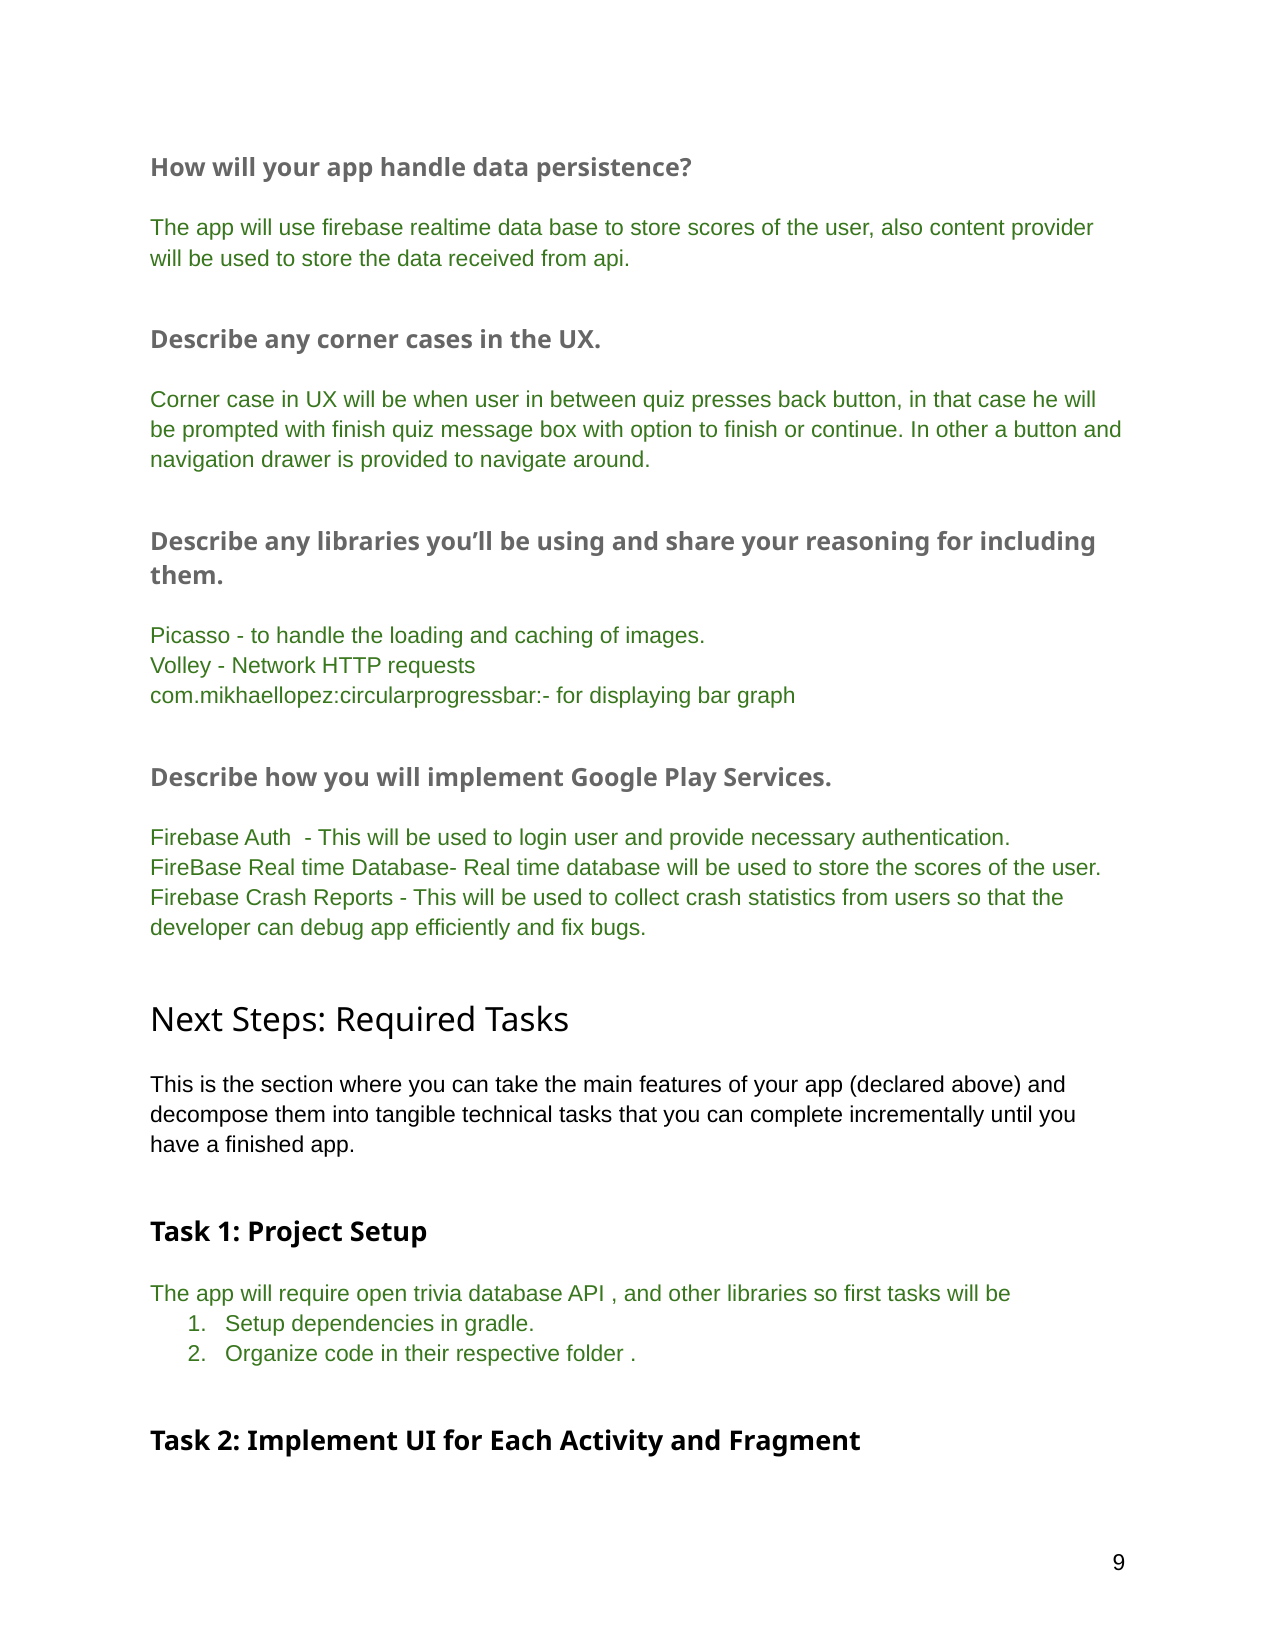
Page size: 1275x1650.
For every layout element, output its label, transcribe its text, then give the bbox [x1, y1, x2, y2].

subtitle Next Steps: Required Tasks [150, 995, 1125, 1041]
list Setup dependencies in gradle. [187, 1310, 1125, 1336]
subtitle Describe any corner cases in the UX. [150, 322, 1125, 356]
text Corner case in UX will be when user in between quiz presses back button, in that case he will be prompted with finish quiz message box with option to finish or continue. In other a button and navigation drawer is provided to navigate around. [150, 386, 1125, 473]
subtitle How will your app handle data persistence? [150, 150, 1125, 184]
text FireBase Real time Database- Real time database will be used to store the scores of the user. [150, 854, 1125, 880]
text Picasso - to handle the loading and caching of images. [150, 622, 1125, 648]
text Firebase Auth - This will be used to login user and provide necessary authentication. [150, 823, 1125, 850]
list Organize code in their respective folder . [187, 1340, 1125, 1366]
text Firebase Crash Reports - This will be used to collect crash statistics from users so that the developer can debug app efficiently and fix bugs. [150, 884, 1125, 940]
subtitle Describe any libraries you’ll be using and share your reasoning for including them. [150, 523, 1125, 591]
text This is the section where you can take the main features of your app (declared above) and decompose them into tangible technical tasks that you can complete incrementally until you have a finished app. [150, 1071, 1125, 1158]
subtitle Describe how you will implement Google Play Services. [150, 759, 1125, 793]
subtitle Task 1: Project Setup [150, 1213, 1125, 1249]
text com.mikhaellopez:circularprogressbar:- for displaying bar graph [150, 682, 1125, 708]
text Volley - Network HTTP requests [150, 652, 1125, 678]
text The app will require open trivia database API , and other libraries so first tasks will be [150, 1280, 1125, 1306]
subtitle Task 2: Implement UI for Each Activity and Fragment [150, 1421, 1125, 1458]
text The app will use firebase realtime data base to store scores of the user, also content provider will be used to store the data received from api. [150, 214, 1125, 271]
